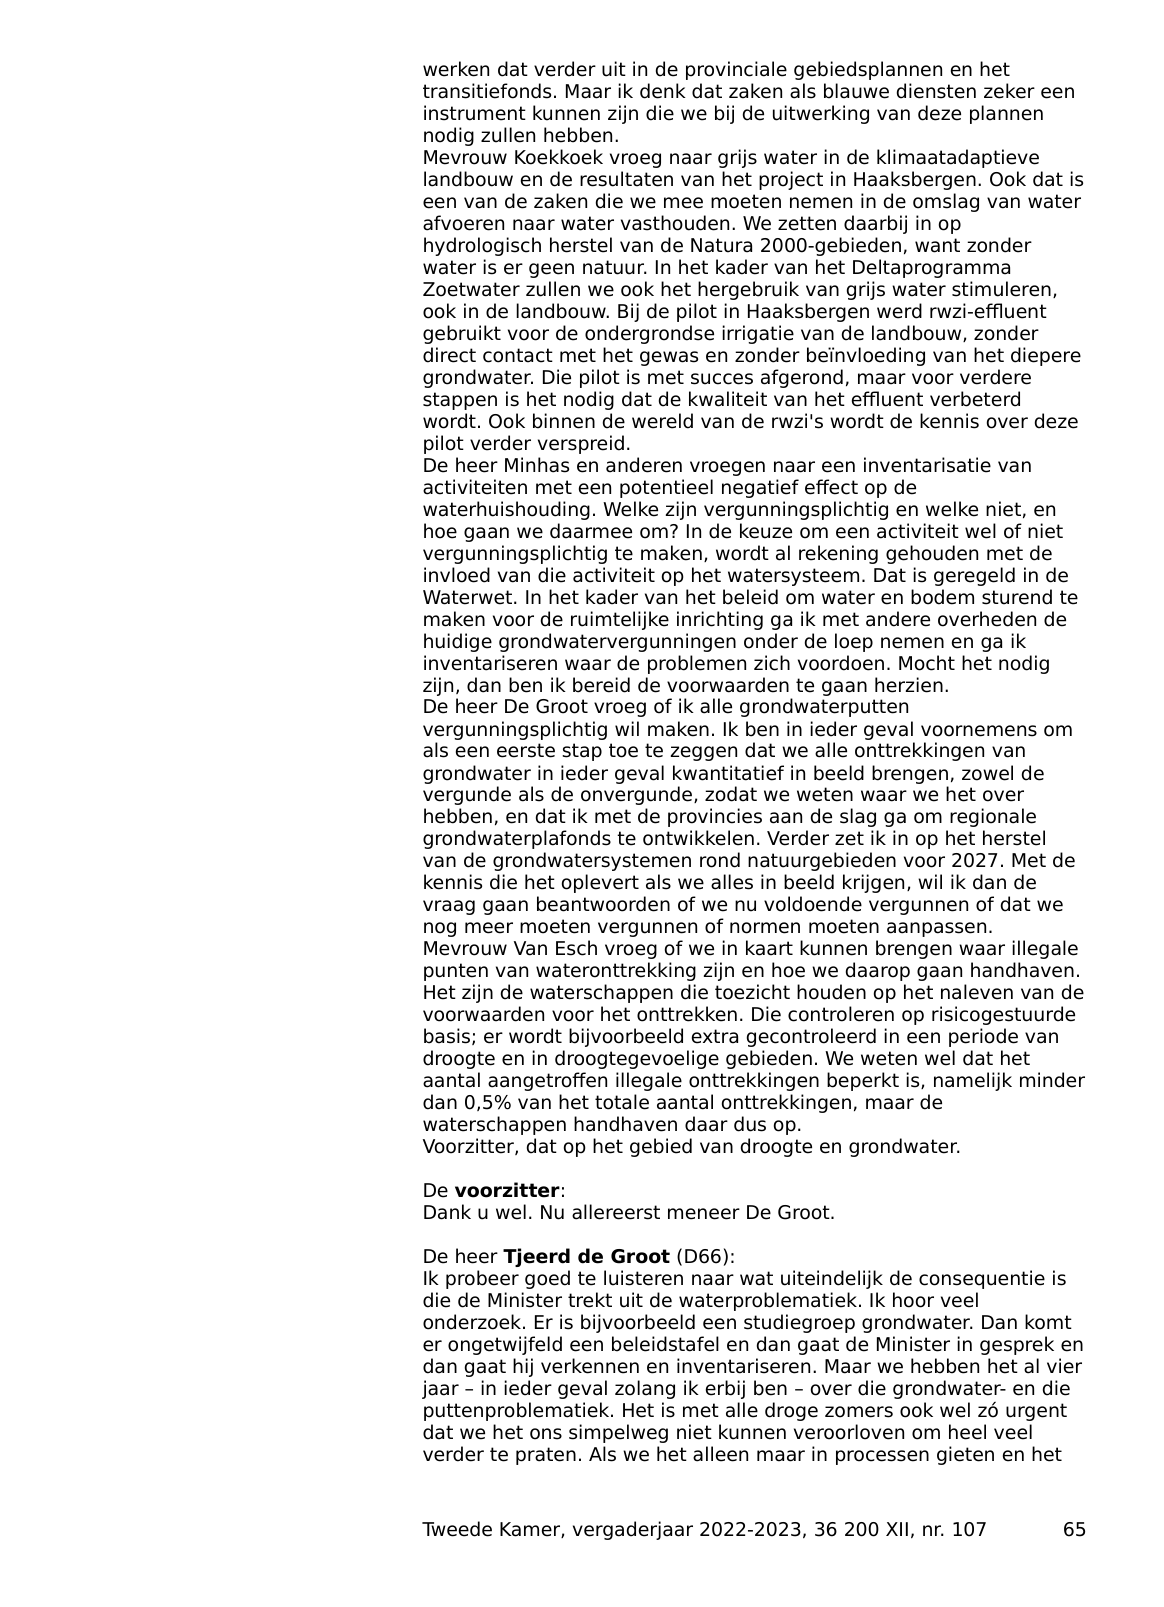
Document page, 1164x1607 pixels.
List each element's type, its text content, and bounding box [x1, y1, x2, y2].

text De heer Tjeerd de Groot (D66): [422, 1246, 1087, 1268]
text De heer De Groot vroeg of ik alle grondwaterputten vergunningsplichtig wil maken. Ik ben in ieder geval voornemens om als een eerste stap toe te zeggen dat we alle onttrekkingen van grondwater in ieder geval kwantitatief in beeld brengen, zowel de vergunde als de onvergunde, zodat we weten waar we het over hebben, en dat ik met de provincies aan de slag ga om regionale grondwaterplafonds te ontwikkelen. Verder zet ik in op het herstel van de grondwatersystemen rond natuurgebieden voor 2027. Met de kennis die het oplevert als we alles in beeld krijgen, wil ik dan de vraag gaan beantwoorden of we nu voldoende vergunnen of dat we nog meer moeten vergunnen of normen moeten aanpassen. [422, 696, 1087, 938]
text werken dat verder uit in de provinciale gebiedsplannen en het transitiefonds. Maar ik denk dat zaken als blauwe diensten zeker een instrument kunnen zijn die we bij de uitwerking van deze plannen nodig zullen hebben. [422, 59, 1087, 147]
text Ik probeer goed te luisteren naar wat uiteindelijk de consequentie is die de Minister trekt uit de waterproblematiek. Ik hoor veel onderzoek. Er is bijvoorbeeld een studiegroep grondwater. Dan komt er ongetwijfeld een beleidstafel en dan gaat de Minister in gesprek en dan gaat hij verkennen en inventariseren. Maar we hebben het al vier jaar – in ieder geval zolang ik erbij ben – over die grondwater- en die puttenproblematiek. Het is met alle droge zomers ook wel zó urgent dat we het ons simpelweg niet kunnen veroorloven om heel veel verder te praten. Als we het alleen maar in processen gieten en het [422, 1268, 1087, 1466]
text Dank u wel. Nu allereerst meneer De Groot. [422, 1202, 1087, 1224]
text Mevrouw Van Esch vroeg of we in kaart kunnen brengen waar illegale punten van wateronttrekking zijn en hoe we daarop gaan handhaven. Het zijn de waterschappen die toezicht houden op het naleven van de voorwaarden voor het onttrekken. Die controleren op risicogestuurde basis; er wordt bijvoorbeeld extra gecontroleerd in een periode van droogte en in droogtegevoelige gebieden. We weten wel dat het aantal aangetroffen illegale onttrekkingen beperkt is, namelijk minder dan 0,5% van het totale aantal onttrekkingen, maar de waterschappen handhaven daar dus op. [422, 938, 1087, 1136]
text Mevrouw Koekkoek vroeg naar grijs water in de klimaatadaptieve landbouw en de resultaten van het project in Haaksbergen. Ook dat is een van de zaken die we mee moeten nemen in de omslag van water afvoeren naar water vasthouden. We zetten daarbij in op hydrologisch herstel van de Natura 2000-gebieden, want zonder water is er geen natuur. In het kader van het Deltaprogramma Zoetwater zullen we ook het hergebruik van grijs water stimuleren, ook in de landbouw. Bij de pilot in Haaksbergen werd rwzi-effluent gebruikt voor de ondergrondse irrigatie van de landbouw, zonder direct contact met het gewas en zonder beïnvloeding van het diepere grondwater. Die pilot is met succes afgerond, maar voor verdere stappen is het nodig dat de kwaliteit van het effluent verbeterd wordt. Ook binnen de wereld van de rwzi's wordt de kennis over deze pilot verder verspreid. [422, 147, 1087, 455]
text De voorzitter: [422, 1180, 1087, 1202]
text De heer Minhas en anderen vroegen naar een inventarisatie van activiteiten met een potentieel negatief effect op de waterhuishouding. Welke zijn vergunningsplichtig en welke niet, en hoe gaan we daarmee om? In de keuze om een activiteit wel of niet vergunningsplichtig te maken, wordt al rekening gehouden met de invloed van die activiteit op het watersysteem. Dat is geregeld in de Waterwet. In het kader van het beleid om water en bodem sturend te maken voor de ruimtelijke inrichting ga ik met andere overheden de huidige grondwatervergunningen onder de loep nemen en ga ik inventariseren waar de problemen zich voordoen. Mocht het nodig zijn, dan ben ik bereid de voorwaarden te gaan herzien. [422, 455, 1087, 696]
text Voorzitter, dat op het gebied van droogte en grondwater. [422, 1136, 1087, 1158]
